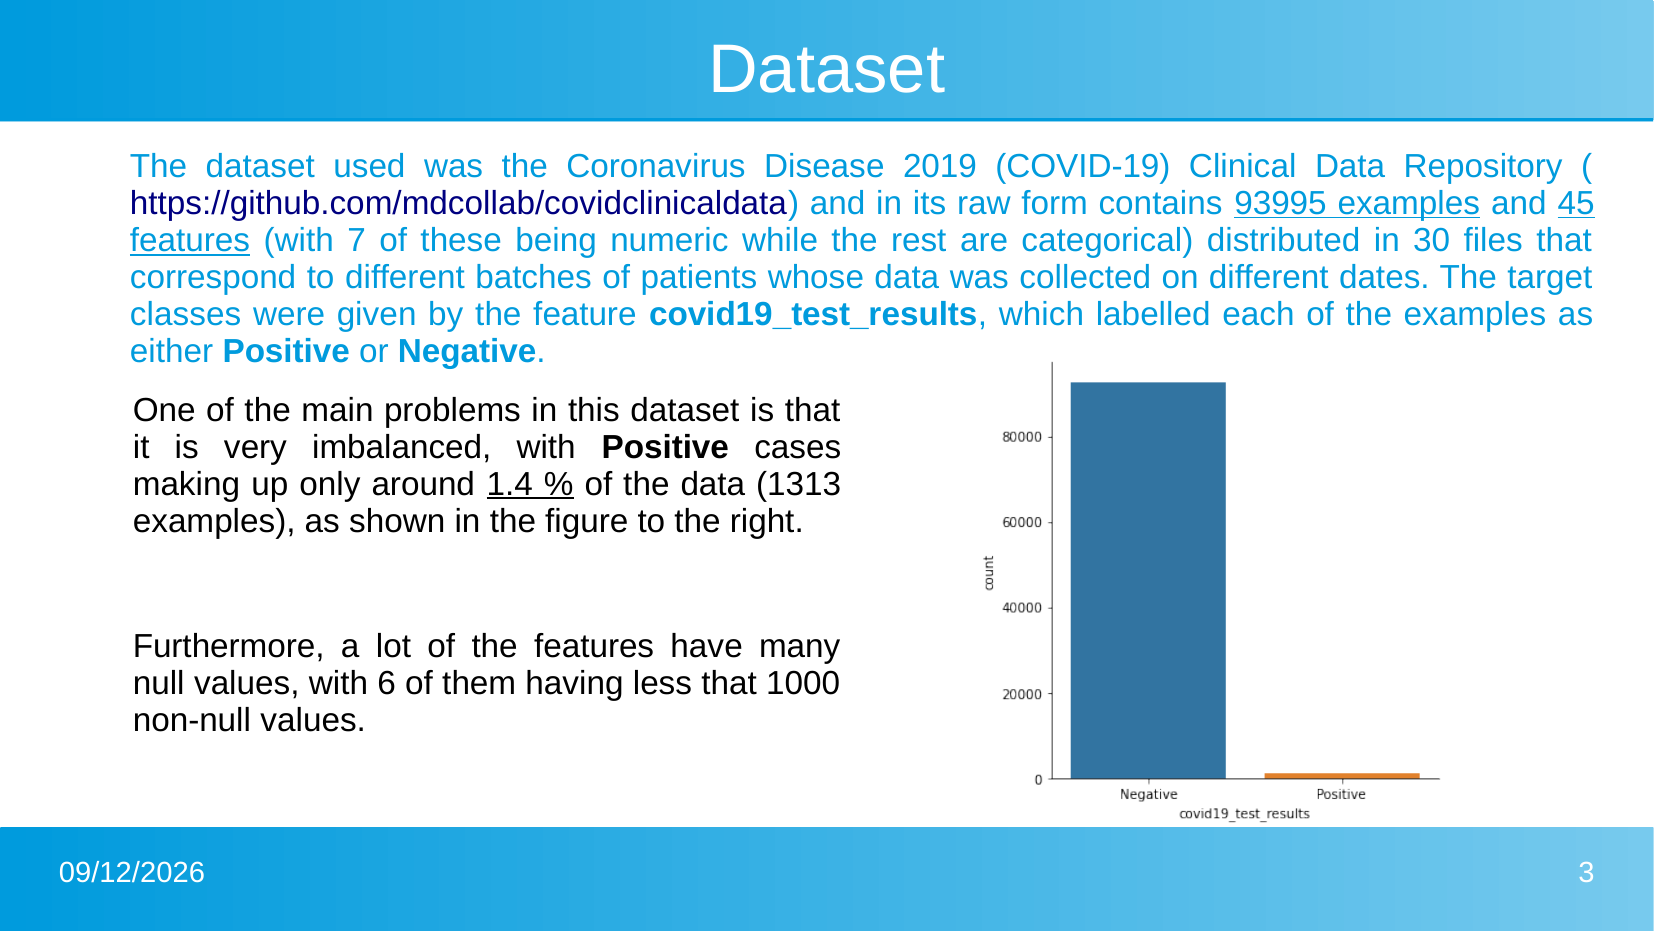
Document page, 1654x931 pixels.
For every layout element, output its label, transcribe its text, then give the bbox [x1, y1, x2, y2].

text_box Furthermore, a lot of the features have many null values, with 6 of them having less that 1000 non-null values. [118, 620, 857, 798]
text_box One of the main problems in this dataset is that it is very imbalanced, with Positive cases making up only around 1.4 % of the data (1313 examples), as shown in the figure to the right. [118, 383, 857, 562]
list The dataset used was the Coronavirus Disease 2019 (COVID-19) Clinical Data Repository (https://github.com/mdcollab/covidclinicaldata) and in its raw form contains 93995 examples and 45 features (with 7 of these being numeric while the rest are categorical) distributed in 30 files that correspond to different batches of patients whose data was collected on different dates. The target classes were given by the feature covid19_test_results, which labelled each of the examples as either Positive or Negative. [59, 147, 1595, 296]
picture [974, 354, 1447, 829]
title Dataset [59, 29, 1595, 108]
